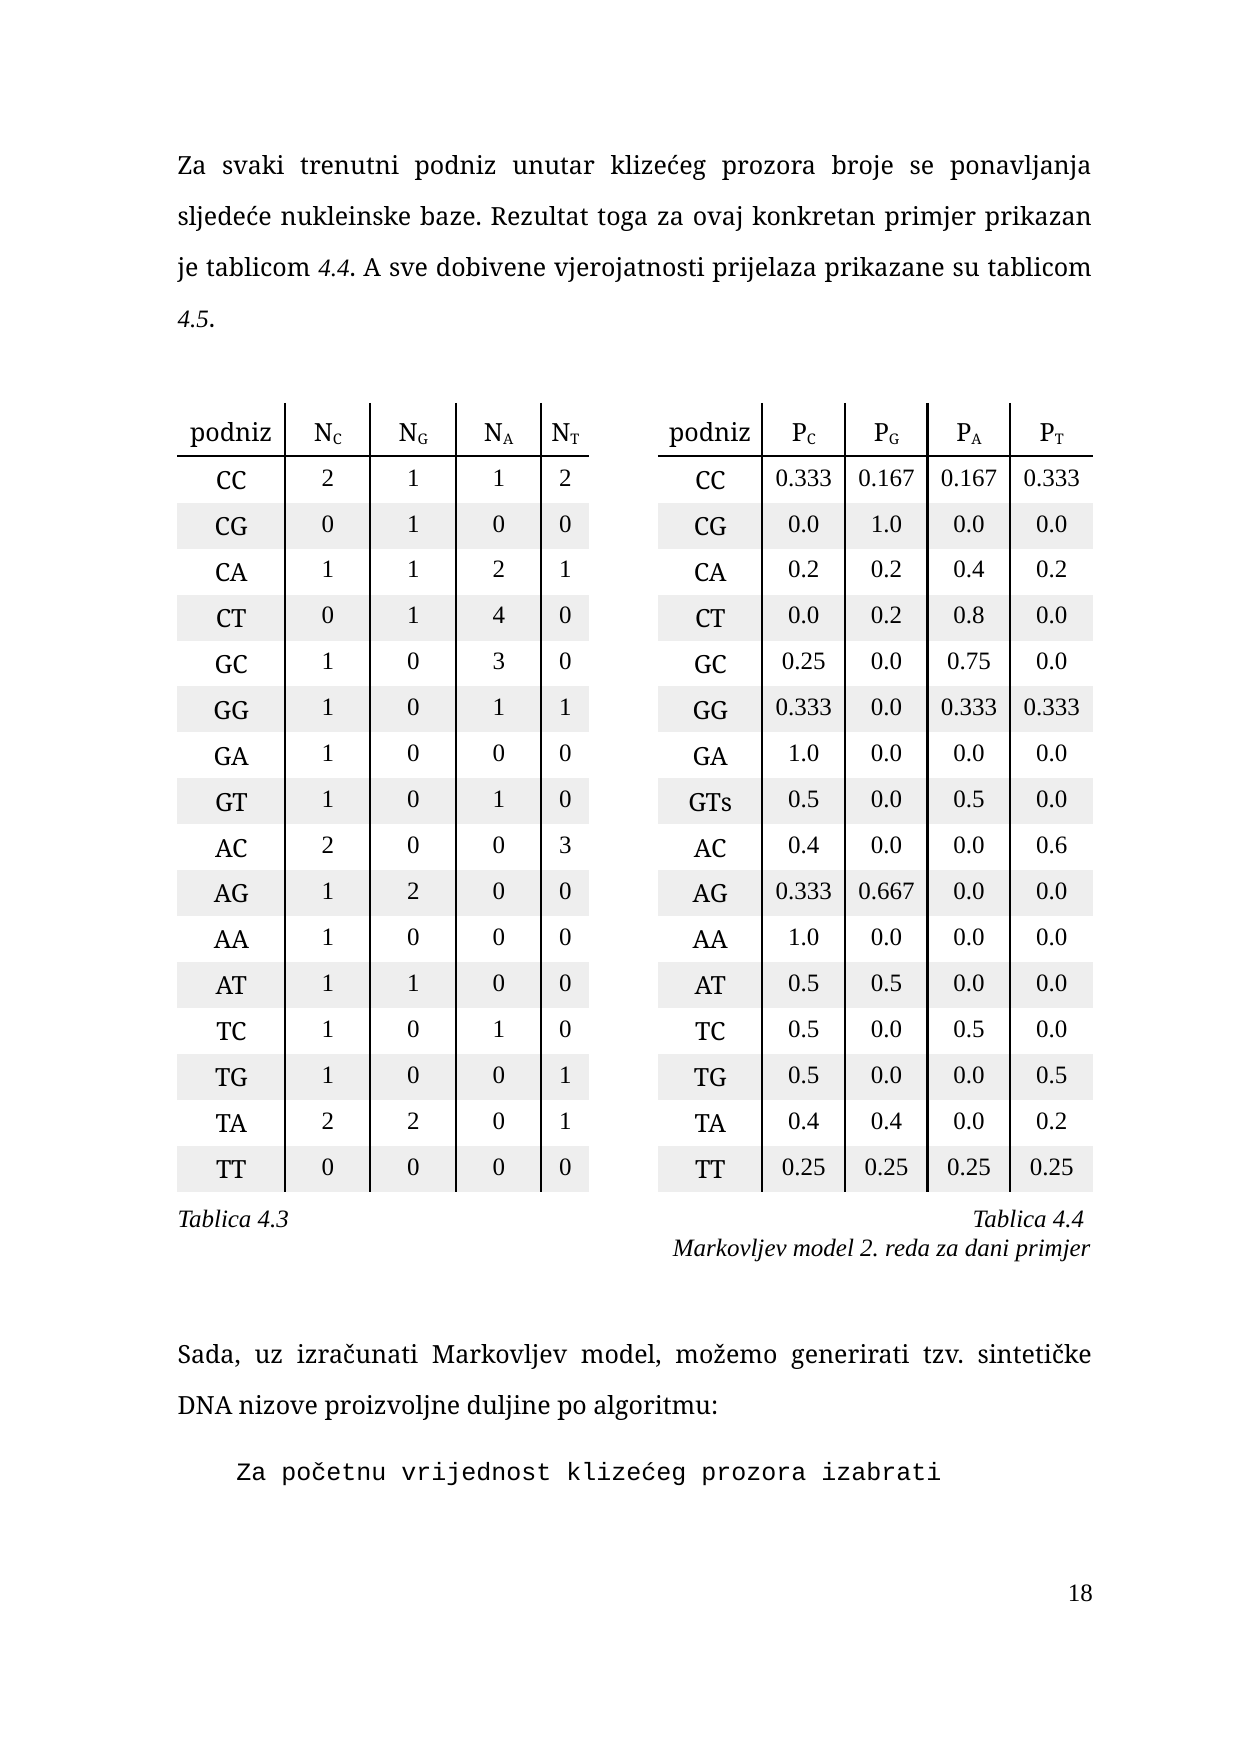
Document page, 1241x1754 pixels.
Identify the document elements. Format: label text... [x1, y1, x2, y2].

table_header NG [371, 403, 455, 455]
table_cell 0.75 [929, 641, 1009, 686]
table_cell 1 [371, 962, 455, 1008]
table_cell 0 [371, 778, 455, 824]
table_cell CT [177, 595, 284, 641]
table_cell 1 [286, 549, 369, 594]
table_cell 1 [286, 916, 369, 962]
text Tablica 4.4 [635, 1204, 1093, 1233]
table_cell 0.0 [846, 733, 926, 778]
table_cell 1.0 [846, 503, 926, 549]
table_cell GC [658, 641, 761, 686]
table_cell 0.0 [1011, 962, 1093, 1008]
table_cell 1 [457, 686, 540, 732]
table_cell 2 [286, 1100, 369, 1146]
table_cell 0.0 [846, 1054, 926, 1100]
table_cell CG [658, 503, 761, 549]
table_cell 1 [542, 686, 589, 732]
table_header PG [846, 403, 926, 455]
table_cell TT [658, 1146, 761, 1192]
table_cell TA [658, 1100, 761, 1146]
table_cell 0 [371, 733, 455, 778]
table_cell AG [658, 870, 761, 916]
table_header NT [542, 403, 589, 455]
table_cell 1 [286, 778, 369, 824]
table_cell 0 [457, 1146, 540, 1192]
table_cell 0.167 [929, 457, 1009, 503]
table_cell 1 [286, 1054, 369, 1100]
table_cell 0.0 [846, 778, 926, 824]
table_cell 0.0 [1011, 916, 1093, 962]
table_cell AT [658, 962, 761, 1008]
table_cell 1 [286, 641, 369, 686]
table_cell 0 [457, 870, 540, 916]
table_cell TC [177, 1008, 284, 1054]
table_cell 1 [286, 686, 369, 732]
table_cell 1 [371, 549, 455, 594]
table_cell 0.333 [1011, 457, 1093, 503]
table_cell 0.25 [846, 1146, 926, 1192]
table_cell 0.5 [763, 1008, 844, 1054]
table_cell GA [177, 733, 284, 778]
table_header podniz [658, 403, 761, 455]
table_cell GA [658, 733, 761, 778]
table_cell 0.0 [846, 1008, 926, 1054]
table_cell 0 [457, 733, 540, 778]
table_cell 4 [457, 595, 540, 641]
table_cell TG [177, 1054, 284, 1100]
table_cell CA [177, 549, 284, 594]
table_cell 0.25 [1011, 1146, 1093, 1192]
table_cell 0.2 [846, 549, 926, 594]
table_cell AC [658, 824, 761, 870]
table_cell 0 [457, 1054, 540, 1100]
table_cell 0.0 [763, 595, 844, 641]
table_cell CA [658, 549, 761, 594]
table_cell 0.25 [929, 1146, 1009, 1192]
table_cell 0.2 [1011, 1100, 1093, 1146]
table_cell 0 [371, 824, 455, 870]
table_cell 0.2 [1011, 549, 1093, 594]
table_cell 0 [371, 686, 455, 732]
table_cell 0 [371, 1146, 455, 1192]
table_cell 0.0 [929, 1100, 1009, 1146]
table_cell TG [658, 1054, 761, 1100]
table_header PT [1011, 403, 1093, 455]
table_cell 0 [457, 824, 540, 870]
table_cell 0.4 [763, 824, 844, 870]
table_cell 0 [542, 641, 589, 686]
table_cell 2 [286, 824, 369, 870]
table_cell 0 [542, 870, 589, 916]
table_cell TC [658, 1008, 761, 1054]
table_cell 1 [371, 595, 455, 641]
table_cell TA [177, 1100, 284, 1146]
table_cell 0.0 [763, 503, 844, 549]
table_cell 1 [286, 962, 369, 1008]
table_cell 0.0 [1011, 870, 1093, 916]
table_cell 0.5 [763, 962, 844, 1008]
table_cell 0.5 [763, 778, 844, 824]
table_cell 1 [371, 457, 455, 503]
table_cell 0.333 [763, 686, 844, 732]
text Tablica 4.3 [177, 1204, 635, 1233]
table_cell 2 [286, 457, 369, 503]
table_cell GC [177, 641, 284, 686]
table_cell GT [177, 778, 284, 824]
table_cell 0 [457, 503, 540, 549]
table_cell 0 [542, 733, 589, 778]
table_cell 0.0 [1011, 503, 1093, 549]
table_cell 0.0 [846, 686, 926, 732]
table_cell GTs [658, 778, 761, 824]
table_cell 1 [371, 503, 455, 549]
table_cell 0.0 [929, 916, 1009, 962]
table_cell 0 [542, 1146, 589, 1192]
table_cell GG [177, 686, 284, 732]
table_cell 0.0 [929, 1054, 1009, 1100]
table_cell 0 [371, 1008, 455, 1054]
table_cell 0.25 [763, 1146, 844, 1192]
table_cell 2 [457, 549, 540, 594]
table_cell 0.2 [846, 595, 926, 641]
table_cell 0.8 [929, 595, 1009, 641]
table_cell 0 [542, 503, 589, 549]
table_cell 0.5 [763, 1054, 844, 1100]
table_header PC [763, 403, 844, 455]
table_cell 0.0 [846, 824, 926, 870]
table_header PA [929, 403, 1009, 455]
table_cell 1 [542, 549, 589, 594]
table_header podniz [177, 403, 284, 455]
table_cell 0.5 [929, 1008, 1009, 1054]
table_cell 0.0 [1011, 733, 1093, 778]
table_cell 0.0 [929, 503, 1009, 549]
table_cell CG [177, 503, 284, 549]
table_cell 1 [542, 1100, 589, 1146]
table_cell 1.0 [763, 916, 844, 962]
table_cell 0.0 [1011, 641, 1093, 686]
table_cell 0.5 [1011, 1054, 1093, 1100]
table_cell 3 [457, 641, 540, 686]
table_cell 0 [286, 1146, 369, 1192]
table_cell 0.0 [1011, 1008, 1093, 1054]
table_cell 0.333 [763, 457, 844, 503]
table_cell 0.0 [1011, 595, 1093, 641]
table_cell 0.0 [846, 641, 926, 686]
table_cell 0.4 [929, 549, 1009, 594]
text Sada, uz izračunati Markovljev model, možemo generirati tzv. sintetičke DNA nizove proizvoljne duljine po algoritmu: [177, 1337, 1093, 1422]
table_cell CT [658, 595, 761, 641]
table_cell 0.167 [846, 457, 926, 503]
table_cell 0 [286, 595, 369, 641]
table_cell 0 [457, 962, 540, 1008]
table_cell 2 [371, 870, 455, 916]
table_cell 2 [371, 1100, 455, 1146]
table_cell 0.333 [763, 870, 844, 916]
table_cell 0.4 [763, 1100, 844, 1146]
table_cell AA [658, 916, 761, 962]
table_cell 1 [457, 457, 540, 503]
table_cell 1 [286, 1008, 369, 1054]
table_cell 0 [542, 916, 589, 962]
table_cell 0 [286, 503, 369, 549]
table_cell CC [658, 457, 761, 503]
table_cell 0.0 [929, 733, 1009, 778]
table_cell 0.0 [846, 916, 926, 962]
table_cell TT [177, 1146, 284, 1192]
table_cell 0 [542, 778, 589, 824]
table_cell 0 [371, 1054, 455, 1100]
table_cell 0.2 [763, 549, 844, 594]
table_cell 3 [542, 824, 589, 870]
table_cell 1 [457, 1008, 540, 1054]
table_cell 0.333 [1011, 686, 1093, 732]
table_cell 0.667 [846, 870, 926, 916]
table_cell CC [177, 457, 284, 503]
table_cell 2 [542, 457, 589, 503]
text Markovljev model 2. reda za dani primjer [635, 1233, 1093, 1262]
table_cell 0.0 [929, 962, 1009, 1008]
table_cell 0.5 [846, 962, 926, 1008]
table_cell 0.5 [929, 778, 1009, 824]
table_cell 0 [542, 1008, 589, 1054]
table_cell 0.0 [1011, 778, 1093, 824]
table_cell 0.0 [929, 870, 1009, 916]
table_cell AT [177, 962, 284, 1008]
table_cell AG [177, 870, 284, 916]
table_cell 0 [542, 595, 589, 641]
table_cell AC [177, 824, 284, 870]
table_cell 0 [371, 916, 455, 962]
table_cell 0.25 [763, 641, 844, 686]
table_cell 1 [286, 733, 369, 778]
table_header NC [286, 403, 369, 455]
table_cell GG [658, 686, 761, 732]
table_header Za početnu vrijednost klizećeg prozora izabrati [177, 1454, 1093, 1494]
table_cell 0 [457, 1100, 540, 1146]
table_cell 0 [457, 916, 540, 962]
table_cell 0 [542, 962, 589, 1008]
table_cell AA [177, 916, 284, 962]
table_cell 1.0 [763, 733, 844, 778]
table_cell 0.333 [929, 686, 1009, 732]
table_header NA [457, 403, 540, 455]
table_cell 1 [542, 1054, 589, 1100]
table_cell 0.0 [929, 824, 1009, 870]
table_cell 0.6 [1011, 824, 1093, 870]
text Za svaki trenutni podniz unutar klizećeg prozora broje se ponavljanja sljedeće nukleinske baze. Rezultat toga za ovaj konkretan primjer prikazan je tablicom 4.4. A sve dobivene vjerojatnosti prijelaza prikazane su tablicom 4.5. [177, 148, 1093, 335]
table_cell 0.4 [846, 1100, 926, 1146]
table_cell 1 [286, 870, 369, 916]
table_cell 0 [371, 641, 455, 686]
table_cell 1 [457, 778, 540, 824]
